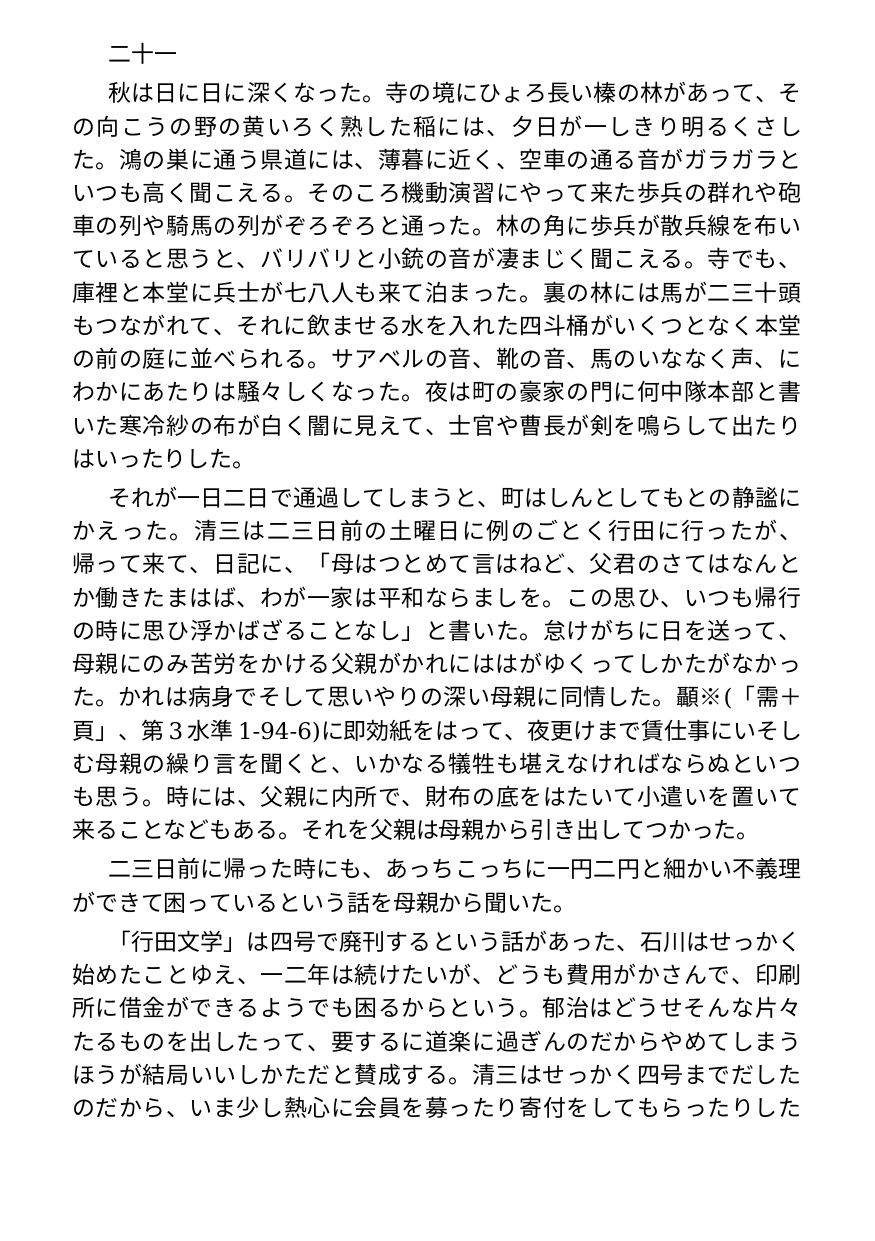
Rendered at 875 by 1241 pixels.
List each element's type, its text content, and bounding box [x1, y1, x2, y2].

text 二十一 [72, 36, 802, 69]
text 秋は日に日に深くなった。寺の境にひょろ長い榛の林があって、その向こうの野の黄いろく熟した稲には、夕日が一しきり明るくさした。鴻の巣に通う県道には、薄暮に近く、空車の通る音がガラガラといつも高く聞こえる。そのころ機動演習にやって来た歩兵の群れや砲車の列や騎馬の列がぞろぞろと通った。林の角に歩兵が散兵線を布いていると思うと、バリバリと小銃の音が凄まじく聞こえる。寺でも、庫裡と本堂に兵士が七八人も来て泊まった。裏の林には馬が二三十頭もつながれて、それに飲ませる水を入れた四斗桶がいくつとなく本堂の前の庭に並べられる。サアベルの音、靴の音、馬のいななく声、にわかにあたりは騒々しくなった。夜は町の豪家の門に何中隊本部と書いた寒冷紗の布が白く闇に見えて、士官や曹長が剣を鳴らして出たりはいったりした。 [72, 75, 802, 474]
text 二三日前に帰った時にも、あっちこっちに一円二円と細かい不義理ができて困っているという話を母親から聞いた。 [72, 851, 802, 918]
text 「行田文学」は四号で廃刊するという話があった、石川はせっかく始めたことゆえ、一二年は続けたいが、どうも費用がかさんで、印刷所に借金ができるようでも困るからという。郁治はどうせそんな片々たるものを出したって、要するに道楽に過ぎんのだからやめてしまうほうが結局いいしかただと賛成する。清三はせっかく四号までだしたのだから、いま少し熱心に会員を募ったり寄付をしてもらったりした [72, 924, 802, 1123]
text それが一日二日で通過してしまうと、町はしんとしてもとの静謐にかえった。清三は二三日前の土曜日に例のごとく行田に行ったが、帰って来て、日記に、「母はつとめて言はねど、父君のさてはなんとか働きたまはば、わが一家は平和ならましを。この思ひ、いつも帰行の時に思ひ浮かばざることなし」と書いた。怠けがちに日を送って、母親にのみ苦労をかける父親がかれにははがゆくってしかたがなかった。かれは病身でそして思いやりの深い母親に同情した。顳※(「需＋頁」、第3水準1-94-6)に即効紙をはって、夜更けまで賃仕事にいそしむ母親の繰り言を聞くと、いかなる犠牲も堪えなければならぬといつも思う。時には、父親に内所で、財布の底をはたいて小遣いを置いて来ることなどもある。それを父親は母親から引き出してつかった。 [72, 480, 802, 845]
